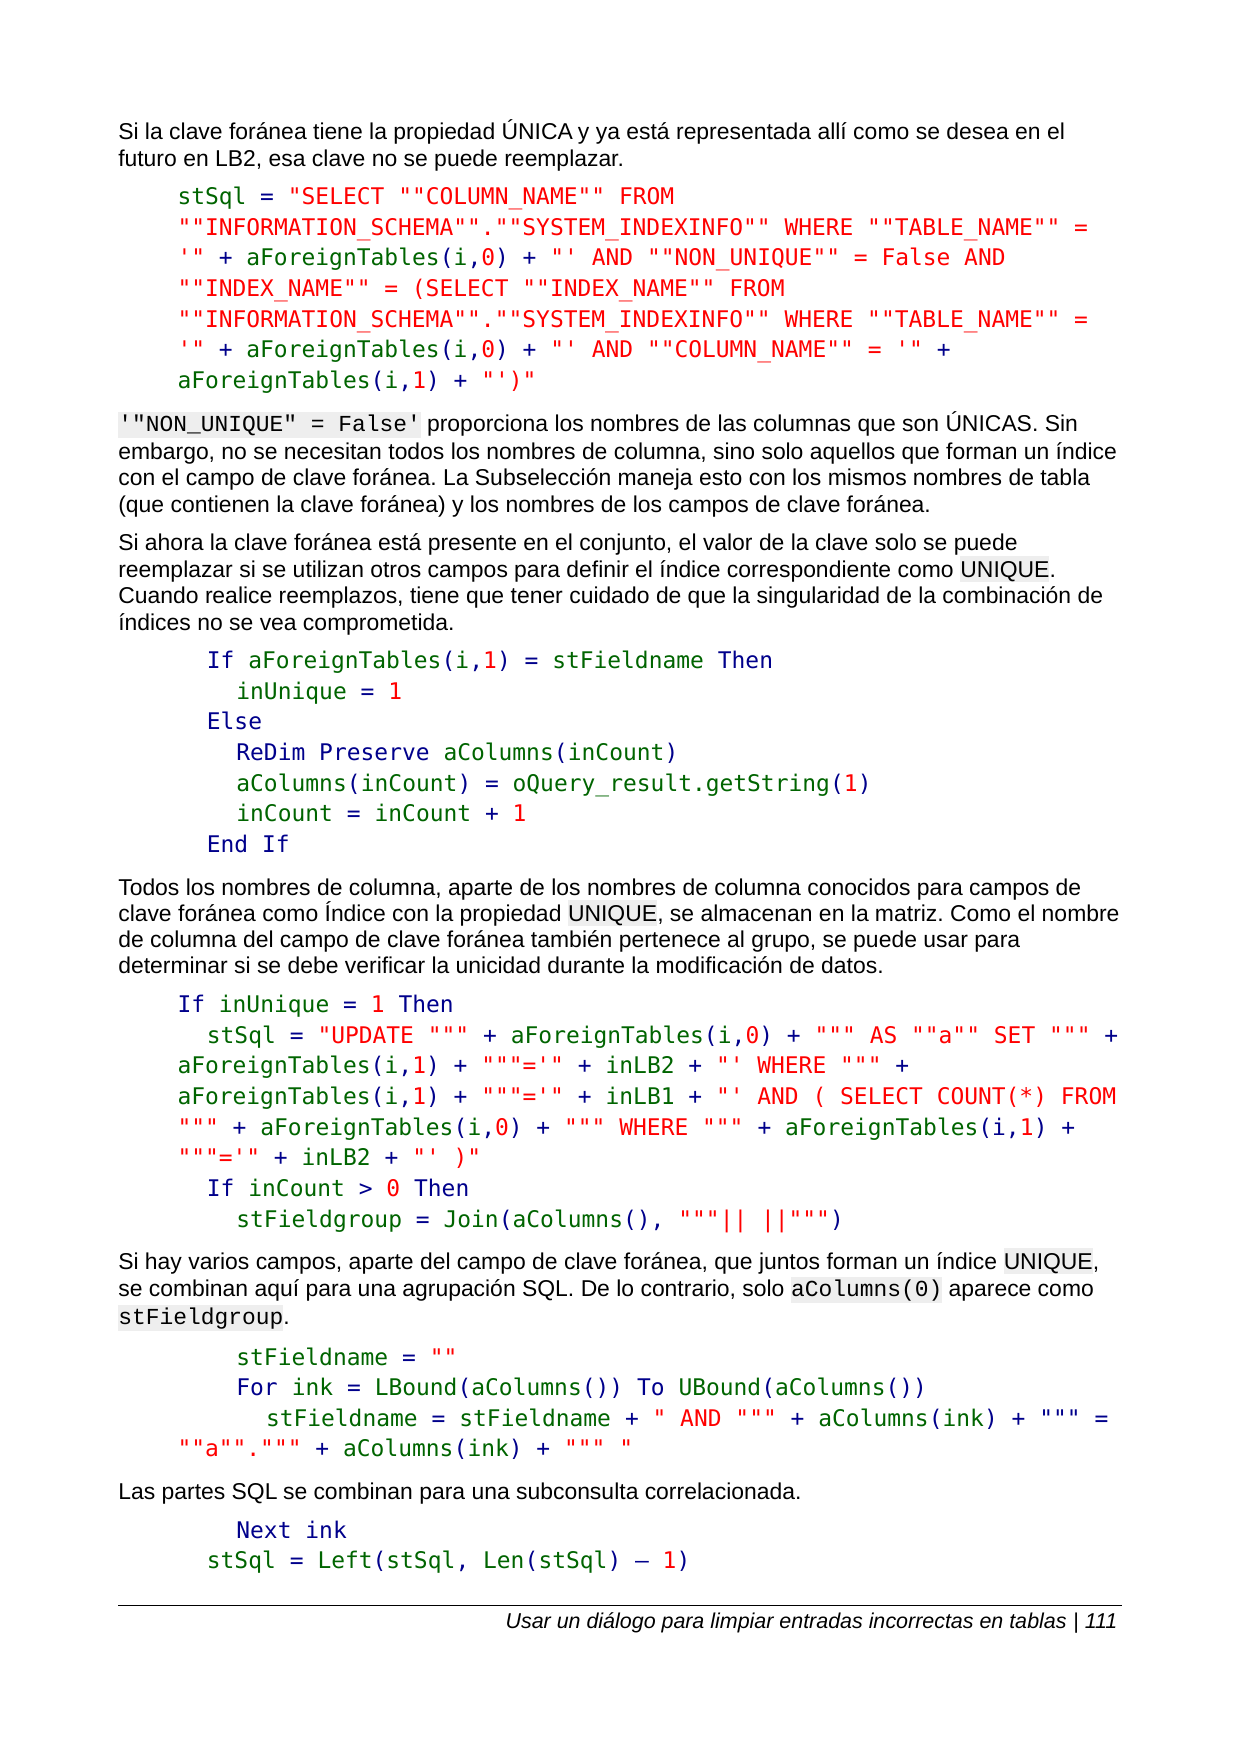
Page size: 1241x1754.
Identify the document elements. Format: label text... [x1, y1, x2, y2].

text '"NON_UNIQUE" = False' proporciona los nombres de las columnas que son ÚNICAS. Sin embargo, no se necesitan todos los nombres de columna, sino solo aquellos que forman un índice con el campo de clave foránea. La Subselección maneja esto con los mismos nombres de tabla (que contienen la clave foránea) y los nombres de los campos de clave foránea. [118, 409, 1122, 517]
text If aForeignTables(i,1) = stFieldname Then [177, 647, 1122, 674]
text If inUnique = 1 Then [177, 991, 1122, 1018]
text Todos los nombres de columna, aparte de los nombres de columna conocidos para campos de clave foránea como Índice con la propiedad UNIQUE, se almacenan en la matriz. Como el nombre de columna del campo de clave foránea también pertenece al grupo, se puede usar para determinar si se debe verificar la unicidad durante la modificación de datos. [118, 873, 1122, 979]
text End If [177, 831, 1122, 858]
text stSql = Left(stSql, Len(stSql) – 1) [177, 1547, 1122, 1574]
text stSql = "UPDATE """ + aForeignTables(i,0) + """ AS ""a"" SET """ + aForeignTables(i,1) + """='" + inLB2 + "' WHERE """ + aForeignTables(i,1) + """='" + inLB1 + "' AND ( SELECT COUNT(*) FROM """ + aForeignTables(i,0) + """ WHERE """ + aForeignTables(i,1) + """='" + inLB2 + "' )" [177, 1022, 1122, 1171]
text Las partes SQL se combinan para una subconsulta correlacionada. [118, 1478, 1122, 1504]
text stSql = "SELECT ""COLUMN_NAME"" FROM ""INFORMATION_SCHEMA"".""SYSTEM_INDEXINFO"" WHERE ""TABLE_NAME"" = '" + aForeignTables(i,0) + "' AND ""NON_UNIQUE"" = False AND ""INDEX_NAME"" = (SELECT ""INDEX_NAME"" FROM ""INFORMATION_SCHEMA"".""SYSTEM_INDEXINFO"" WHERE ""TABLE_NAME"" = '" + aForeignTables(i,0) + "' AND ""COLUMN_NAME"" = '" + aForeignTables(i,1) + "')" [177, 183, 1122, 394]
text ReDim Preserve aColumns(inCount) [177, 739, 1122, 766]
text aColumns(inCount) = oQuery_result.getString(1) [177, 770, 1122, 796]
text stFieldgroup = Join(aColumns(), """|| ||""") [177, 1206, 1122, 1232]
text inUnique = 1 [177, 678, 1122, 704]
text inCount = inCount + 1 [177, 800, 1122, 827]
text Si ahora la clave foránea está presente en el conjunto, el valor de la clave solo se puede reemplazar si se utilizan otros campos para definir el índice correspondiente como UNIQUE. Cuando realice reemplazos, tiene que tener cuidado de que la singularidad de la combinación de índices no se vea comprometida. [118, 529, 1122, 635]
text Si la clave foránea tiene la propiedad ÚNICA y ya está representada allí como se desea en el futuro en LB2, esa clave no se puede reemplazar. [118, 118, 1122, 171]
text For ink = LBound(aColumns()) To UBound(aColumns()) [177, 1374, 1122, 1401]
text Si hay varios campos, aparte del campo de clave foránea, que juntos forman un índice UNIQUE, se combinan aquí para una agrupación SQL. De lo contrario, solo aColumns(0) aparece como stFieldgroup. [118, 1248, 1122, 1331]
text Else [177, 708, 1122, 735]
text stFieldname = stFieldname + " AND """ + aColumns(ink) + """ = ""a"".""" + aColumns(ink) + """ " [177, 1405, 1122, 1462]
text Next ink [177, 1517, 1122, 1543]
text stFieldname = "" [177, 1344, 1122, 1370]
text If inCount > 0 Then [177, 1175, 1122, 1202]
